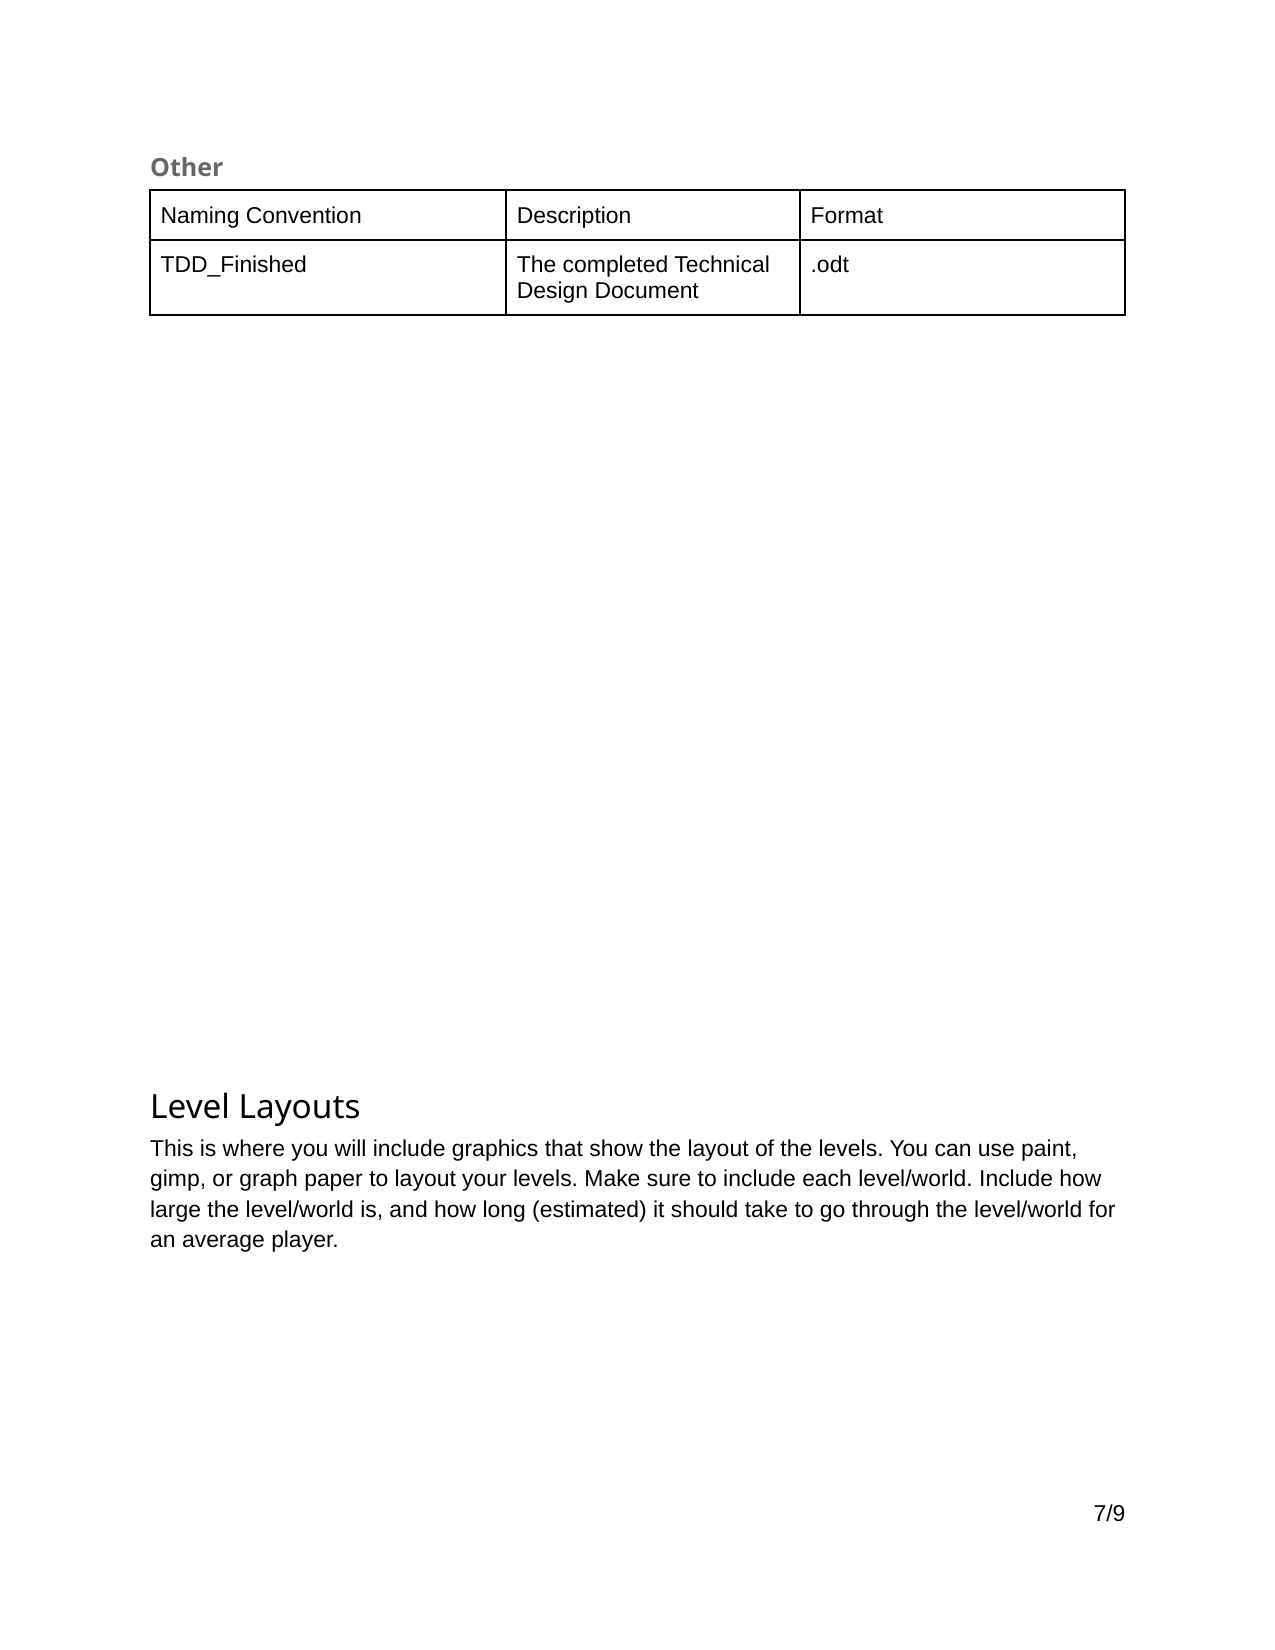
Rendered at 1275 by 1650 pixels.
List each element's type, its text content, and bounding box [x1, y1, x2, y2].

subtitle Level Layouts [150, 1083, 1125, 1128]
table_cell .odt [801, 241, 1124, 314]
text This is where you will include graphics that show the layout of the levels. You can use paint, gimp, or graph paper to layout your levels. Make sure to include each level/world. Include how large the level/world is, and how long (estimated) it should take to go through the level/world for an average player. [150, 1135, 1125, 1252]
table_cell The completed Technical Design Document [507, 241, 799, 314]
table_header Naming Convention [151, 191, 505, 238]
table_header Format [801, 191, 1124, 238]
table_header Description [507, 191, 799, 238]
subtitle Other [150, 150, 1125, 184]
table_cell TDD_Finished [151, 241, 505, 314]
